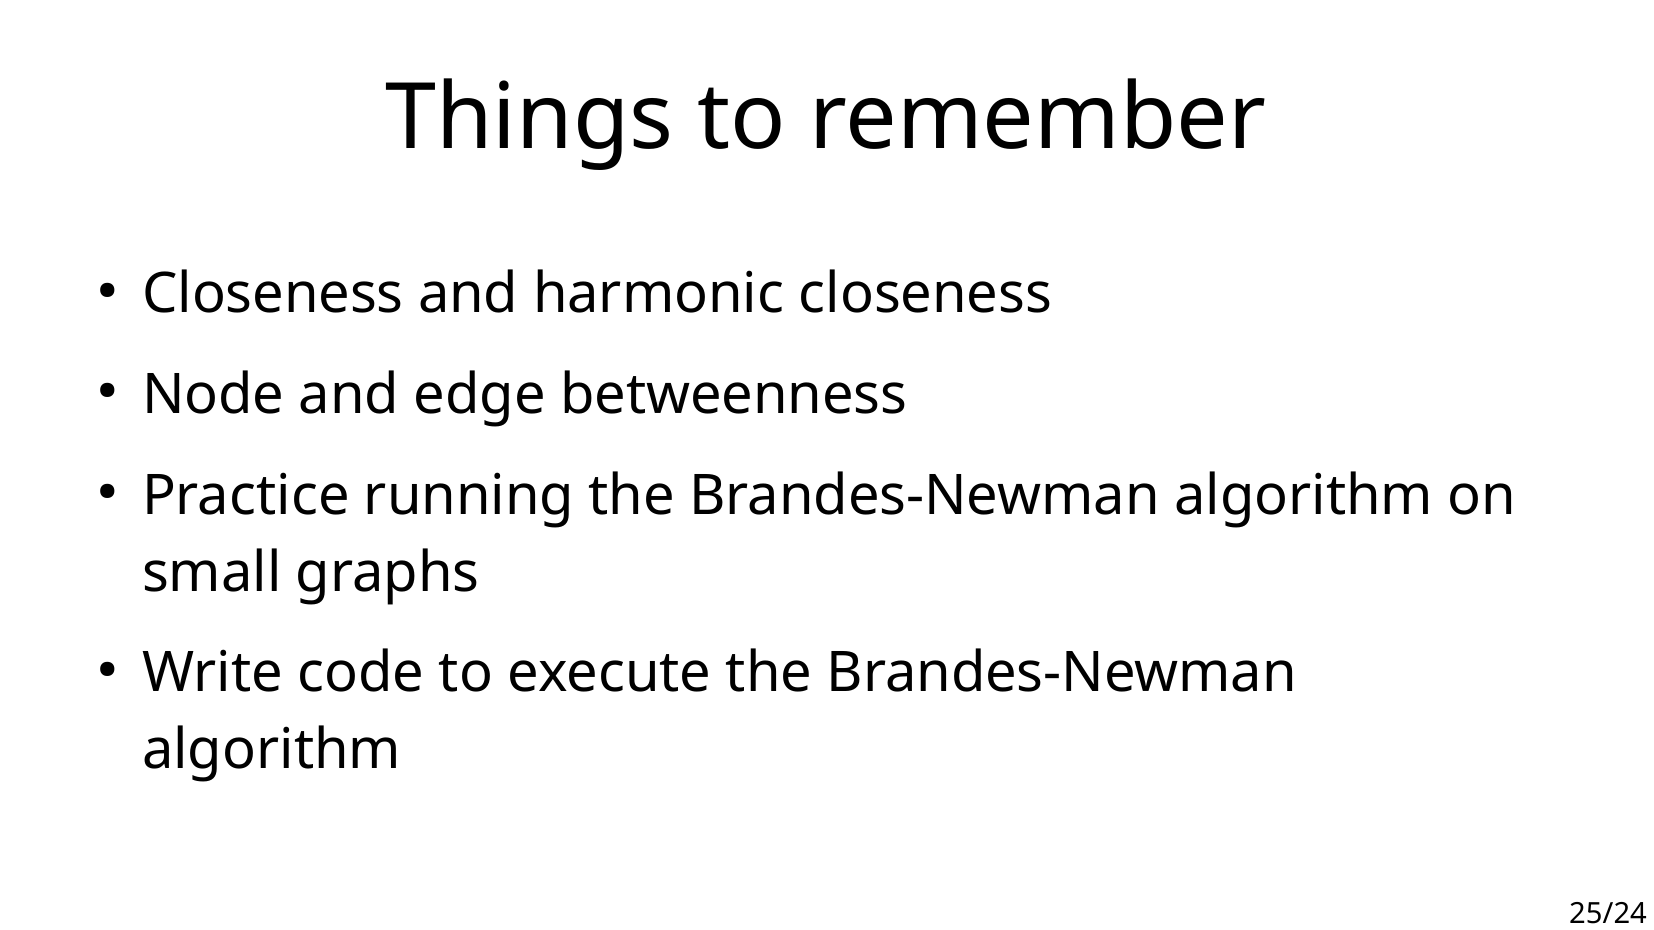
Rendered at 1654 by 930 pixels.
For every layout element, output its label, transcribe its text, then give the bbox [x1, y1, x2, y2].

title Things to remember [82, 1, 1571, 225]
list Closeness and harmonic closeness Node and edge betweenness Practice running the Brandes-Newman algorithm on small graphs Write code to execute the Brandes-Newman algorithm [82, 252, 1571, 793]
